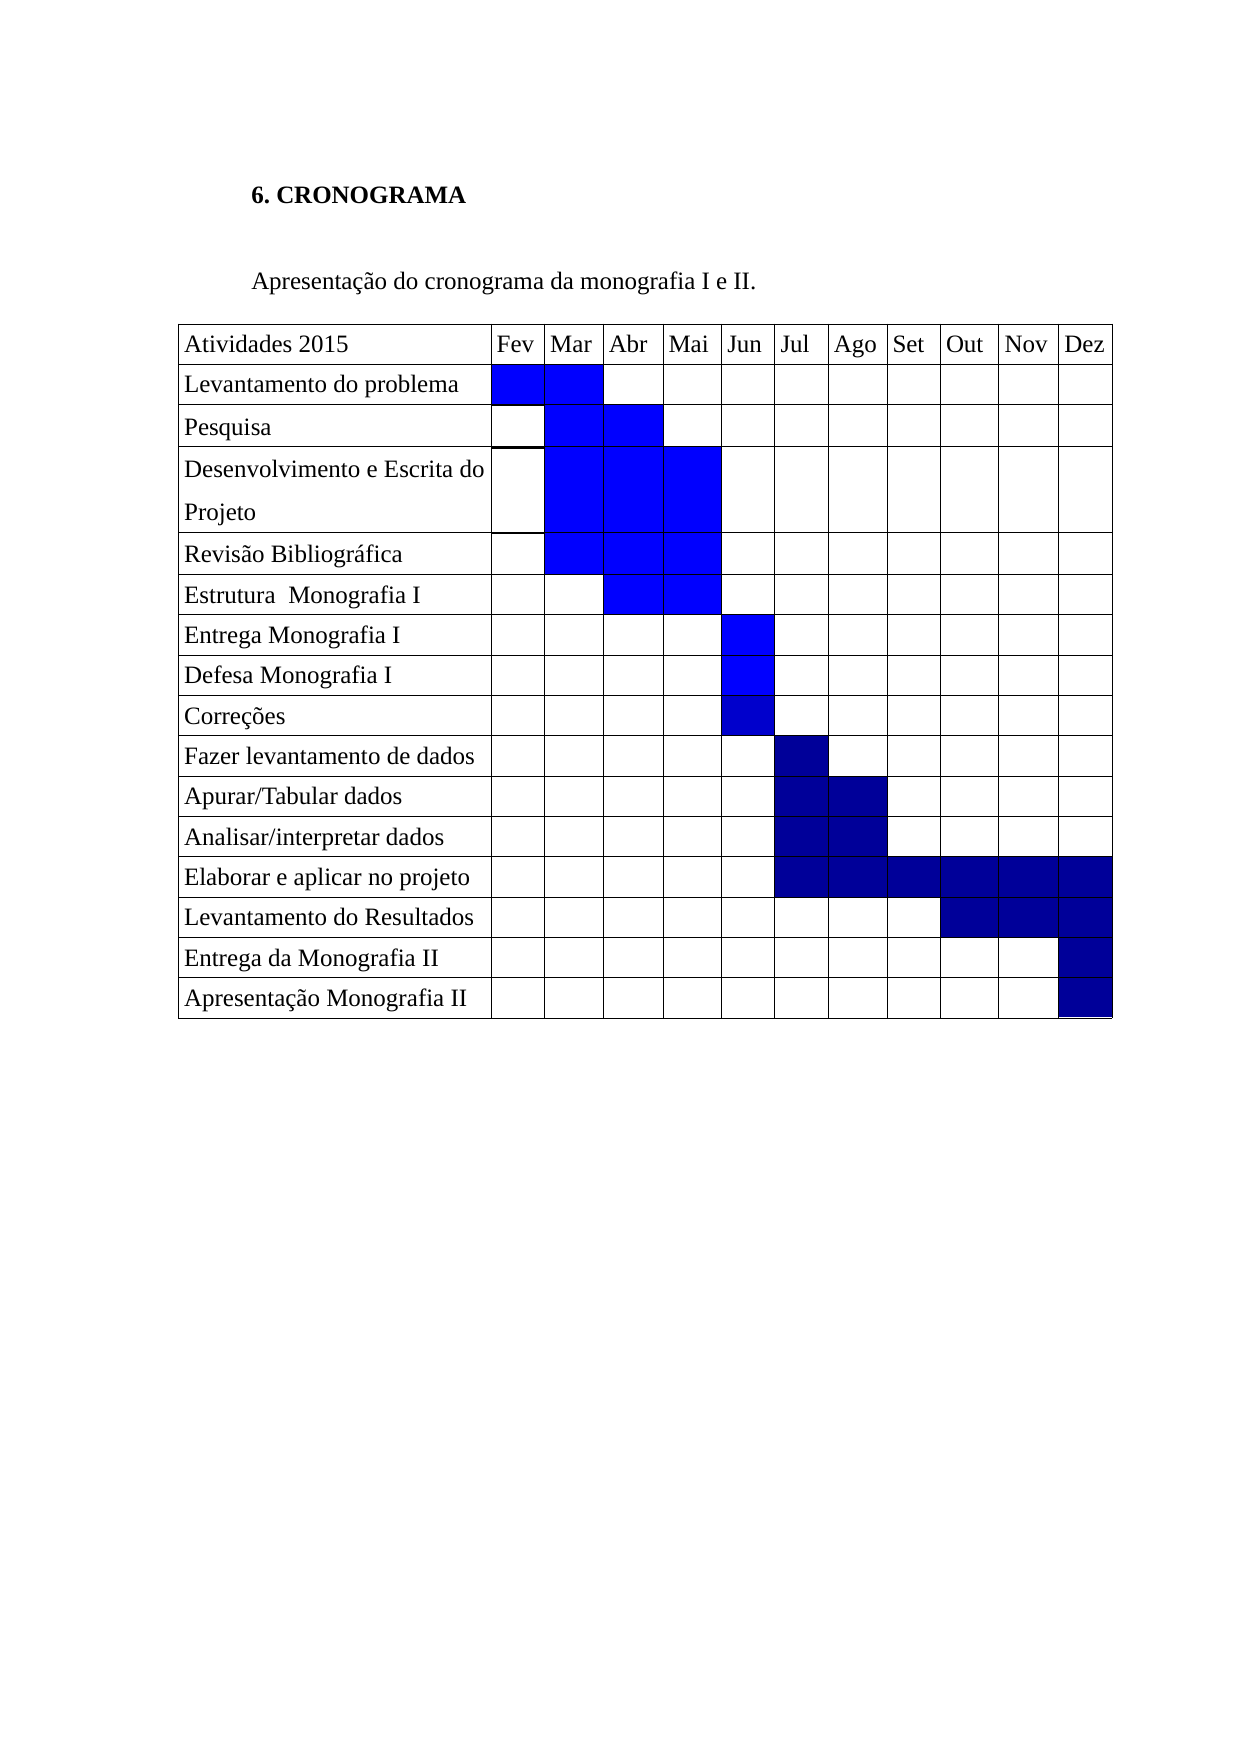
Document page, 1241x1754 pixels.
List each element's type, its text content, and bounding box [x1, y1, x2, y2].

table_cell Pesquisa [179, 405, 491, 446]
table_cell [1059, 857, 1112, 897]
table_cell [492, 938, 544, 977]
table_cell [664, 575, 721, 614]
table_cell [888, 696, 940, 735]
table_cell Desenvolvimento e Escrita do Projeto [179, 447, 491, 532]
table_cell [941, 898, 998, 937]
table_cell [1059, 447, 1112, 532]
table_cell [664, 736, 721, 776]
table_cell [999, 533, 1058, 574]
table_cell [604, 857, 663, 897]
table_header Abr [604, 325, 663, 364]
table_cell Levantamento do problema [179, 365, 491, 404]
table_cell [829, 736, 887, 776]
table_cell [604, 447, 663, 532]
table_cell [545, 447, 603, 532]
table_cell [888, 777, 940, 816]
table_cell [775, 533, 828, 574]
table_cell [829, 857, 887, 897]
table_cell [999, 898, 1058, 937]
table_cell [888, 817, 940, 856]
table_cell [775, 817, 828, 856]
table_cell [888, 533, 940, 574]
table_cell [999, 978, 1058, 1017]
table_cell [492, 898, 544, 937]
table_cell [829, 978, 887, 1017]
table_cell Defesa Monografia I [179, 656, 491, 695]
table_cell [829, 817, 887, 856]
table_cell [722, 575, 774, 614]
table_cell [888, 898, 940, 937]
table_cell [604, 736, 663, 776]
table_cell [664, 938, 721, 977]
table_cell [941, 615, 998, 655]
table_cell Levantamento do Resultados [179, 898, 491, 937]
table_cell [829, 696, 887, 735]
table_cell [1059, 533, 1112, 574]
text Apresentação do cronograma da monografia I e II. [177, 266, 1122, 295]
table_header Jun [722, 325, 774, 364]
table_cell [941, 447, 998, 532]
table_cell [722, 736, 774, 776]
table_cell [775, 365, 828, 404]
table_cell [1059, 978, 1112, 1017]
table_cell [775, 938, 828, 977]
table_cell [941, 696, 998, 735]
table_cell [492, 736, 544, 776]
table_header Nov [999, 325, 1058, 364]
table_cell [722, 938, 774, 977]
table_cell [722, 365, 774, 404]
table_cell [545, 575, 603, 614]
table_cell [722, 777, 774, 816]
table_cell [1059, 736, 1112, 776]
table_header Ago [829, 325, 887, 364]
table_cell [664, 615, 721, 655]
table_cell [722, 857, 774, 897]
table_cell [604, 817, 663, 856]
table_cell [1059, 365, 1112, 404]
table_cell [664, 857, 721, 897]
table_cell [829, 447, 887, 532]
table_cell [1059, 938, 1112, 977]
table_cell [999, 365, 1058, 404]
table_cell [722, 898, 774, 937]
table_cell [829, 938, 887, 977]
table_header Dez [1059, 325, 1112, 364]
table_cell [545, 405, 603, 446]
table_cell [775, 898, 828, 937]
table_cell [999, 777, 1058, 816]
table_cell [664, 365, 721, 404]
table_cell [1059, 777, 1112, 816]
table_cell [775, 978, 828, 1017]
table_cell [545, 857, 603, 897]
table_cell [664, 817, 721, 856]
table_cell [664, 898, 721, 937]
table_cell [999, 857, 1058, 897]
table_cell [941, 656, 998, 695]
table_cell Elaborar e aplicar no projeto [179, 857, 491, 897]
table_cell [492, 777, 544, 816]
table_cell [999, 447, 1058, 532]
table_cell [492, 857, 544, 897]
table_cell [829, 615, 887, 655]
table_cell [604, 777, 663, 816]
table_cell [545, 615, 603, 655]
table_cell Entrega da Monografia II [179, 938, 491, 977]
table_cell [999, 656, 1058, 695]
table_cell [492, 656, 544, 695]
table_cell [888, 405, 940, 446]
table_cell [545, 898, 603, 937]
table_header Set [888, 325, 940, 364]
table_cell [999, 696, 1058, 735]
table_cell [664, 533, 721, 574]
table_cell [941, 857, 998, 897]
table_cell [941, 533, 998, 574]
table_cell Fazer levantamento de dados [179, 736, 491, 776]
table_cell [775, 615, 828, 655]
table_cell [941, 777, 998, 816]
table_cell [492, 978, 544, 1017]
table_cell [941, 575, 998, 614]
table_header Fev [492, 325, 544, 364]
table_cell [829, 533, 887, 574]
table_cell [1059, 615, 1112, 655]
table_cell [1059, 656, 1112, 695]
table_cell [722, 817, 774, 856]
table_cell [545, 736, 603, 776]
table_cell [775, 405, 828, 446]
table_cell [999, 575, 1058, 614]
table_cell [722, 656, 774, 695]
table_cell [545, 777, 603, 816]
table_cell [604, 533, 663, 574]
table_cell [722, 978, 774, 1017]
table_cell [492, 449, 544, 532]
table_cell [1059, 575, 1112, 614]
table_cell [888, 365, 940, 404]
table_cell [829, 365, 887, 404]
table_cell [829, 405, 887, 446]
table_cell [545, 533, 603, 574]
table_cell [664, 978, 721, 1017]
table_cell [999, 405, 1058, 446]
table_cell Apurar/Tabular dados [179, 777, 491, 816]
table_cell Entrega Monografia I [179, 615, 491, 655]
table_cell [775, 575, 828, 614]
table_cell [722, 447, 774, 532]
table_cell [888, 857, 940, 897]
table_cell [888, 736, 940, 776]
table_cell [604, 696, 663, 735]
table_cell [604, 978, 663, 1017]
table_cell [999, 817, 1058, 856]
table_cell [1059, 817, 1112, 856]
text 6. CRONOGRAMA [177, 180, 1122, 208]
table_cell [999, 938, 1058, 977]
table_cell [545, 978, 603, 1017]
table_cell [775, 736, 828, 776]
table_cell [888, 938, 940, 977]
table_cell [829, 656, 887, 695]
table_cell [941, 938, 998, 977]
table_header Mai [664, 325, 721, 364]
table_cell [545, 656, 603, 695]
table_header Atividades 2015 [179, 325, 491, 364]
table_cell [545, 696, 603, 735]
table_cell [604, 898, 663, 937]
table_header Jul [775, 325, 828, 364]
table_cell [664, 405, 721, 446]
table_cell [492, 575, 544, 614]
table_cell [999, 615, 1058, 655]
table_cell [545, 817, 603, 856]
table_cell [829, 898, 887, 937]
table_cell [604, 365, 663, 404]
table_cell [888, 615, 940, 655]
table_cell [775, 857, 828, 897]
table_cell [604, 656, 663, 695]
table_cell [604, 575, 663, 614]
table_cell Analisar/interpretar dados [179, 817, 491, 856]
table_cell [888, 978, 940, 1017]
table_cell [941, 817, 998, 856]
table_cell [775, 777, 828, 816]
table_cell [604, 938, 663, 977]
table_header Out [941, 325, 998, 364]
table_cell [941, 736, 998, 776]
table_cell [941, 978, 998, 1017]
table_cell [829, 575, 887, 614]
table_cell Correções [179, 696, 491, 735]
table_cell [664, 447, 721, 532]
table_cell [829, 777, 887, 816]
table_cell Estrutura Monografia I [179, 575, 491, 614]
table_cell [664, 696, 721, 735]
table_cell [888, 447, 940, 532]
table_header Mar [545, 325, 603, 364]
table_cell [604, 405, 663, 446]
table_cell [775, 696, 828, 735]
table_cell [775, 447, 828, 532]
table_cell [722, 533, 774, 574]
table_cell [722, 405, 774, 446]
table_cell [888, 575, 940, 614]
table_cell [492, 615, 544, 655]
table_cell [722, 615, 774, 655]
table_cell [545, 365, 603, 404]
table_cell [492, 817, 544, 856]
table_cell [941, 365, 998, 404]
table_cell [492, 696, 544, 735]
table_cell [1059, 696, 1112, 735]
table_cell [604, 615, 663, 655]
table_cell [1059, 405, 1112, 446]
table_cell Revisão Bibliográfica [179, 533, 491, 574]
table_cell [1059, 898, 1112, 937]
table_cell [545, 938, 603, 977]
table_cell [722, 696, 774, 735]
table_cell [492, 406, 544, 446]
table_cell [999, 736, 1058, 776]
table_cell [492, 365, 544, 404]
table_cell [492, 534, 544, 574]
table_cell [941, 405, 998, 446]
table_cell [664, 656, 721, 695]
table_cell [664, 777, 721, 816]
table_cell [775, 656, 828, 695]
table_cell Apresentação Monografia II [179, 978, 491, 1017]
table_cell [888, 656, 940, 695]
